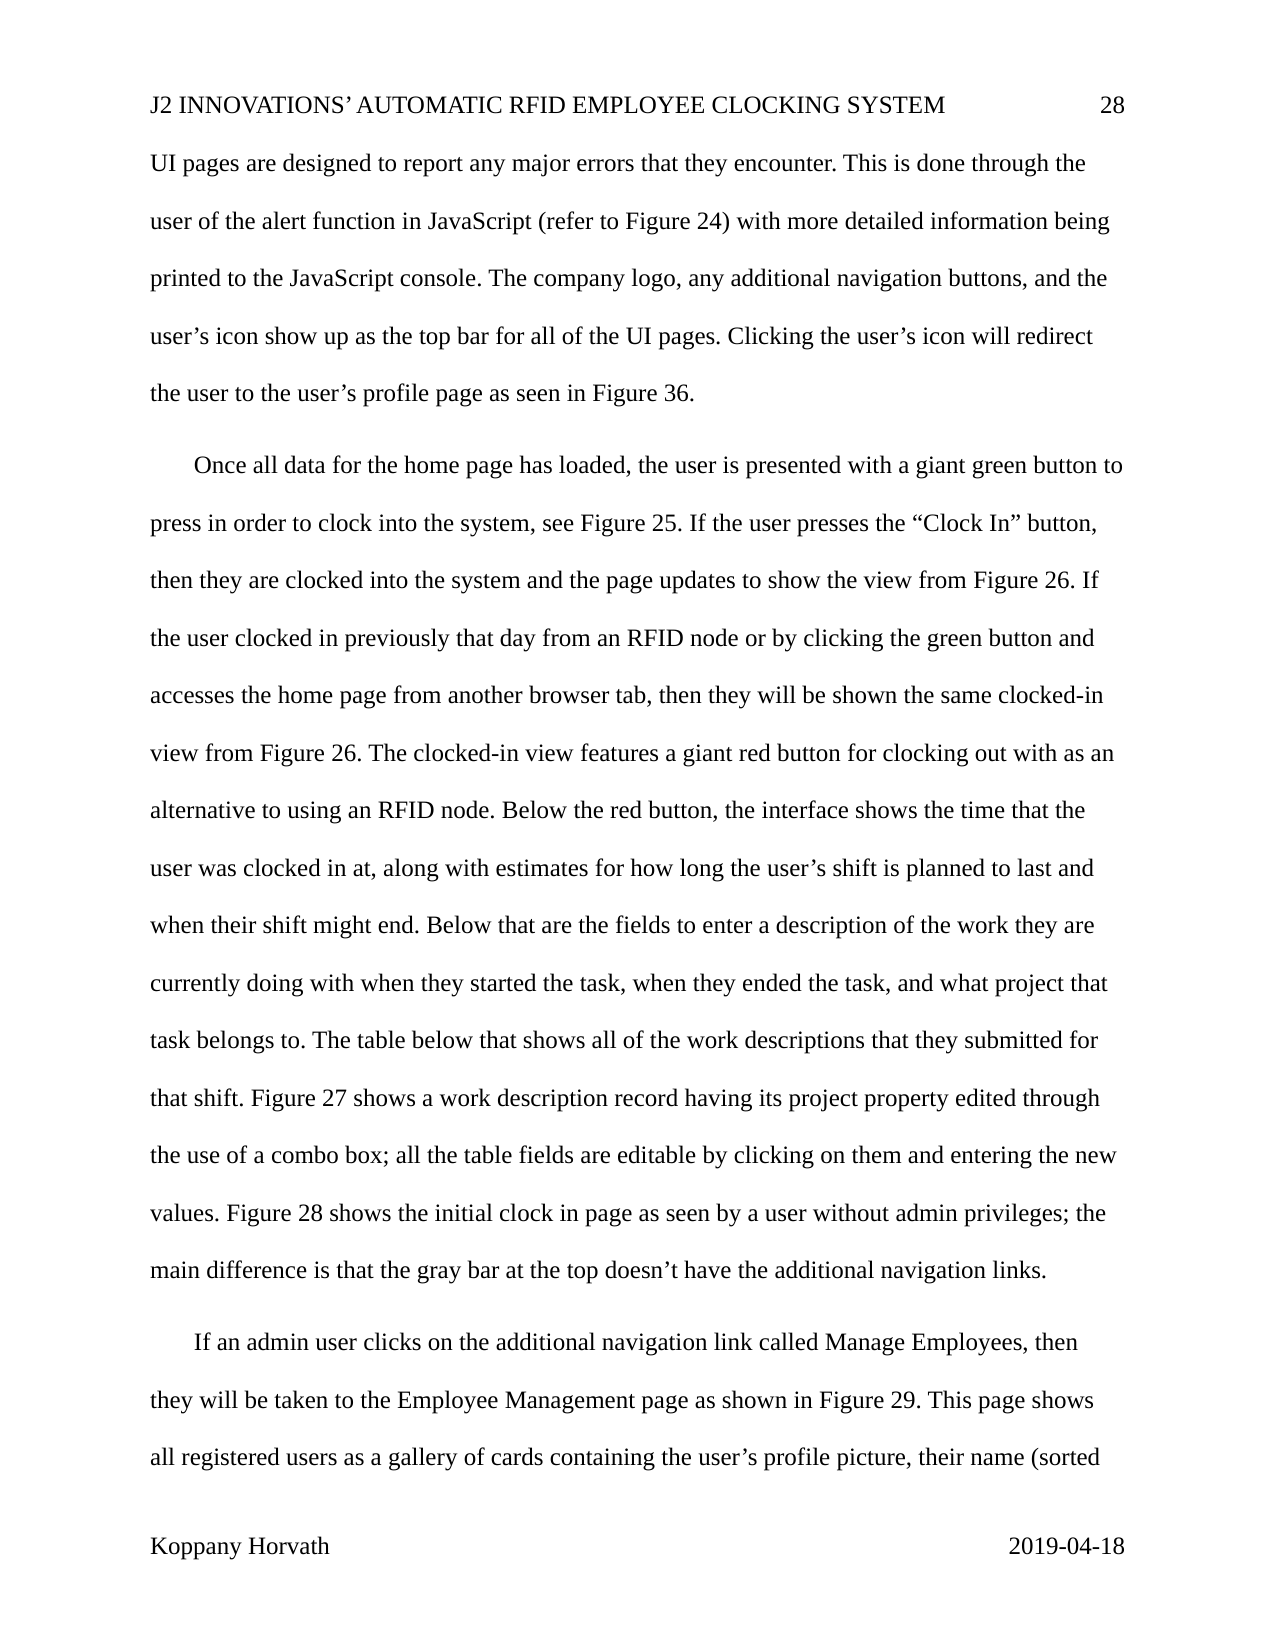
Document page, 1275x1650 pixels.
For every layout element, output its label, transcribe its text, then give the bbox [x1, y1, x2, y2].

text UI pages are designed to report any major errors that they encounter. This is done through the user of the alert function in JavaScript (refer to Figure 24) with more detailed information being printed to the JavaScript console. The company logo, any additional navigation buttons, and the user’s icon show up as the top bar for all of the UI pages. Clicking the user’s icon will redirect the user to the user’s profile page as seen in Figure 36. [150, 148, 1125, 407]
text Once all data for the home page has loaded, the user is presented with a giant green button to press in order to clock into the system, see Figure 25. If the user presses the “Clock In” button, then they are clocked into the system and the page updates to show the view from Figure 26. If the user clocked in previously that day from an RFID node or by clicking the green button and accesses the home page from another browser tab, then they will be shown the same clocked-in view from Figure 26. The clocked-in view features a giant red button for clocking out with as an alternative to using an RFID node. Below the red button, the interface shows the time that the user was clocked in at, along with estimates for how long the user’s shift is planned to last and when their shift might end. Below that are the fields to enter a description of the work they are currently doing with when they started the task, when they ended the task, and what project that task belongs to. The table below that shows all of the work descriptions that they submitted for that shift. Figure 27 shows a work description record having its project property edited through the use of a combo box; all the table fields are editable by clicking on them and entering the new values. Figure 28 shows the initial clock in page as seen by a user without admin privileges; the main difference is that the gray bar at the top doesn’t have the additional navigation links. [150, 450, 1125, 1284]
text If an admin user clicks on the additional navigation link called Manage Employees, then they will be taken to the Employee Management page as shown in Figure 29. This page shows all registered users as a gallery of cards containing the user’s profile picture, their name (sorted [150, 1327, 1125, 1471]
